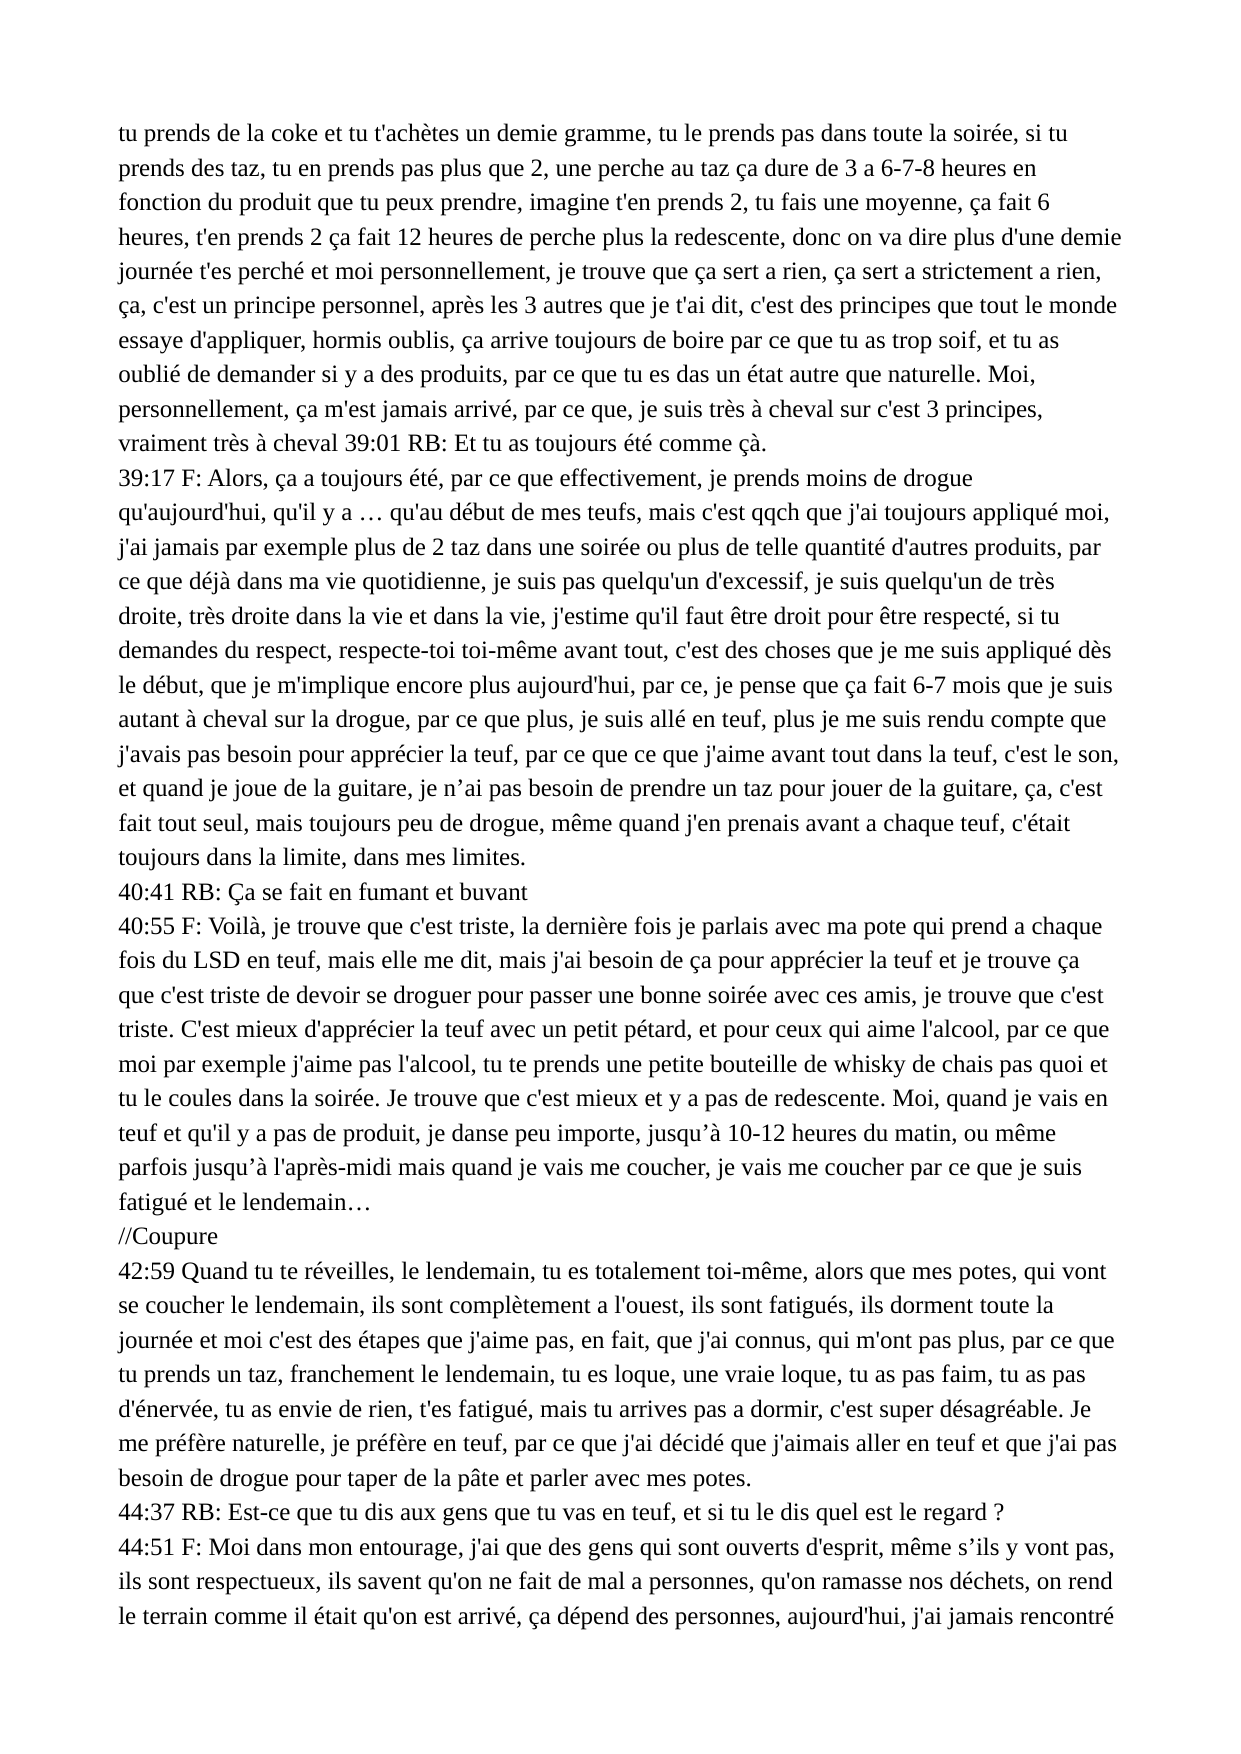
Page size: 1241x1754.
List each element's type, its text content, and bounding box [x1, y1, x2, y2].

text 40:41 RB: Ça se fait en fumant et buvant [118, 877, 1122, 905]
text 44:51 F: Moi dans mon entourage, j'ai que des gens qui sont ouverts d'esprit, même s’ils y vont pas, ils sont respectueux, ils savent qu'on ne fait de mal a personnes, qu'on ramasse nos déchets, on rend le terrain comme il était qu'on est arrivé, ça dépend des personnes, aujourd'hui, j'ai jamais rencontré [118, 1532, 1122, 1629]
text 42:59 Quand tu te réveilles, le lendemain, tu es totalement toi-même, alors que mes potes, qui vont se coucher le lendemain, ils sont complètement a l'ouest, ils sont fatigués, ils dorment toute la journée et moi c'est des étapes que j'aime pas, en fait, que j'ai connus, qui m'ont pas plus, par ce que tu prends un taz, franchement le lendemain, tu es loque, une vraie loque, tu as pas faim, tu as pas d'énervée, tu as envie de rien, t'es fatigué, mais tu arrives pas a dormir, c'est super désagréable. Je me préfère naturelle, je préfère en teuf, par ce que j'ai décidé que j'aimais aller en teuf et que j'ai pas besoin de drogue pour taper de la pâte et parler avec mes potes. [118, 1256, 1122, 1492]
text 44:37 RB: Est-ce que tu dis aux gens que tu vas en teuf, et si tu le dis quel est le regard ? [118, 1497, 1122, 1526]
text 40:55 F: Voilà, je trouve que c'est triste, la dernière fois je parlais avec ma pote qui prend a chaque fois du LSD en teuf, mais elle me dit, mais j'ai besoin de ça pour apprécier la teuf et je trouve ça que c'est triste de devoir se droguer pour passer une bonne soirée avec ces amis, je trouve que c'est triste. C'est mieux d'apprécier la teuf avec un petit pétard, et pour ceux qui aime l'alcool, par ce que moi par exemple j'aime pas l'alcool, tu te prends une petite bouteille de whisky de chais pas quoi et tu le coules dans la soirée. Je trouve que c'est mieux et y a pas de redescente. Moi, quand je vais en teuf et qu'il y a pas de produit, je danse peu importe, jusqu’à 10-12 heures du matin, ou même parfois jusqu’à l'après-midi mais quand je vais me coucher, je vais me coucher par ce que je suis fatigué et le lendemain… [118, 911, 1122, 1216]
text tu prends de la coke et tu t'achètes un demie gramme, tu le prends pas dans toute la soirée, si tu prends des taz, tu en prends pas plus que 2, une perche au taz ça dure de 3 a 6-7-8 heures en fonction du produit que tu peux prendre, imagine t'en prends 2, tu fais une moyenne, ça fait 6 heures, t'en prends 2 ça fait 12 heures de perche plus la redescente, donc on va dire plus d'une demie journée t'es perché et moi personnellement, je trouve que ça sert a rien, ça sert a strictement a rien, ça, c'est un principe personnel, après les 3 autres que je t'ai dit, c'est des principes que tout le monde essaye d'appliquer, hormis oublis, ça arrive toujours de boire par ce que tu as trop soif, et tu as oublié de demander si y a des produits, par ce que tu es das un état autre que naturelle. Moi, personnellement, ça m'est jamais arrivé, par ce que, je suis très à cheval sur c'est 3 principes, vraiment très à cheval 39:01 RB: Et tu as toujours été comme çà. [118, 118, 1122, 457]
text 39:17 F: Alors, ça a toujours été, par ce que effectivement, je prends moins de drogue qu'aujourd'hui, qu'il y a … qu'au début de mes teufs, mais c'est qqch que j'ai toujours appliqué moi, j'ai jamais par exemple plus de 2 taz dans une soirée ou plus de telle quantité d'autres produits, par ce que déjà dans ma vie quotidienne, je suis pas quelqu'un d'excessif, je suis quelqu'un de très droite, très droite dans la vie et dans la vie, j'estime qu'il faut être droit pour être respecté, si tu demandes du respect, respecte-toi toi-même avant tout, c'est des choses que je me suis appliqué dès le début, que je m'implique encore plus aujourd'hui, par ce, je pense que ça fait 6-7 mois que je suis autant à cheval sur la drogue, par ce que plus, je suis allé en teuf, plus je me suis rendu compte que j'avais pas besoin pour apprécier la teuf, par ce que ce que j'aime avant tout dans la teuf, c'est le son, et quand je joue de la guitare, je n’ai pas besoin de prendre un taz pour jouer de la guitare, ça, c'est fait tout seul, mais toujours peu de drogue, même quand j'en prenais avant a chaque teuf, c'était toujours dans la limite, dans mes limites. [118, 463, 1122, 871]
text //Coupure [118, 1221, 1122, 1250]
